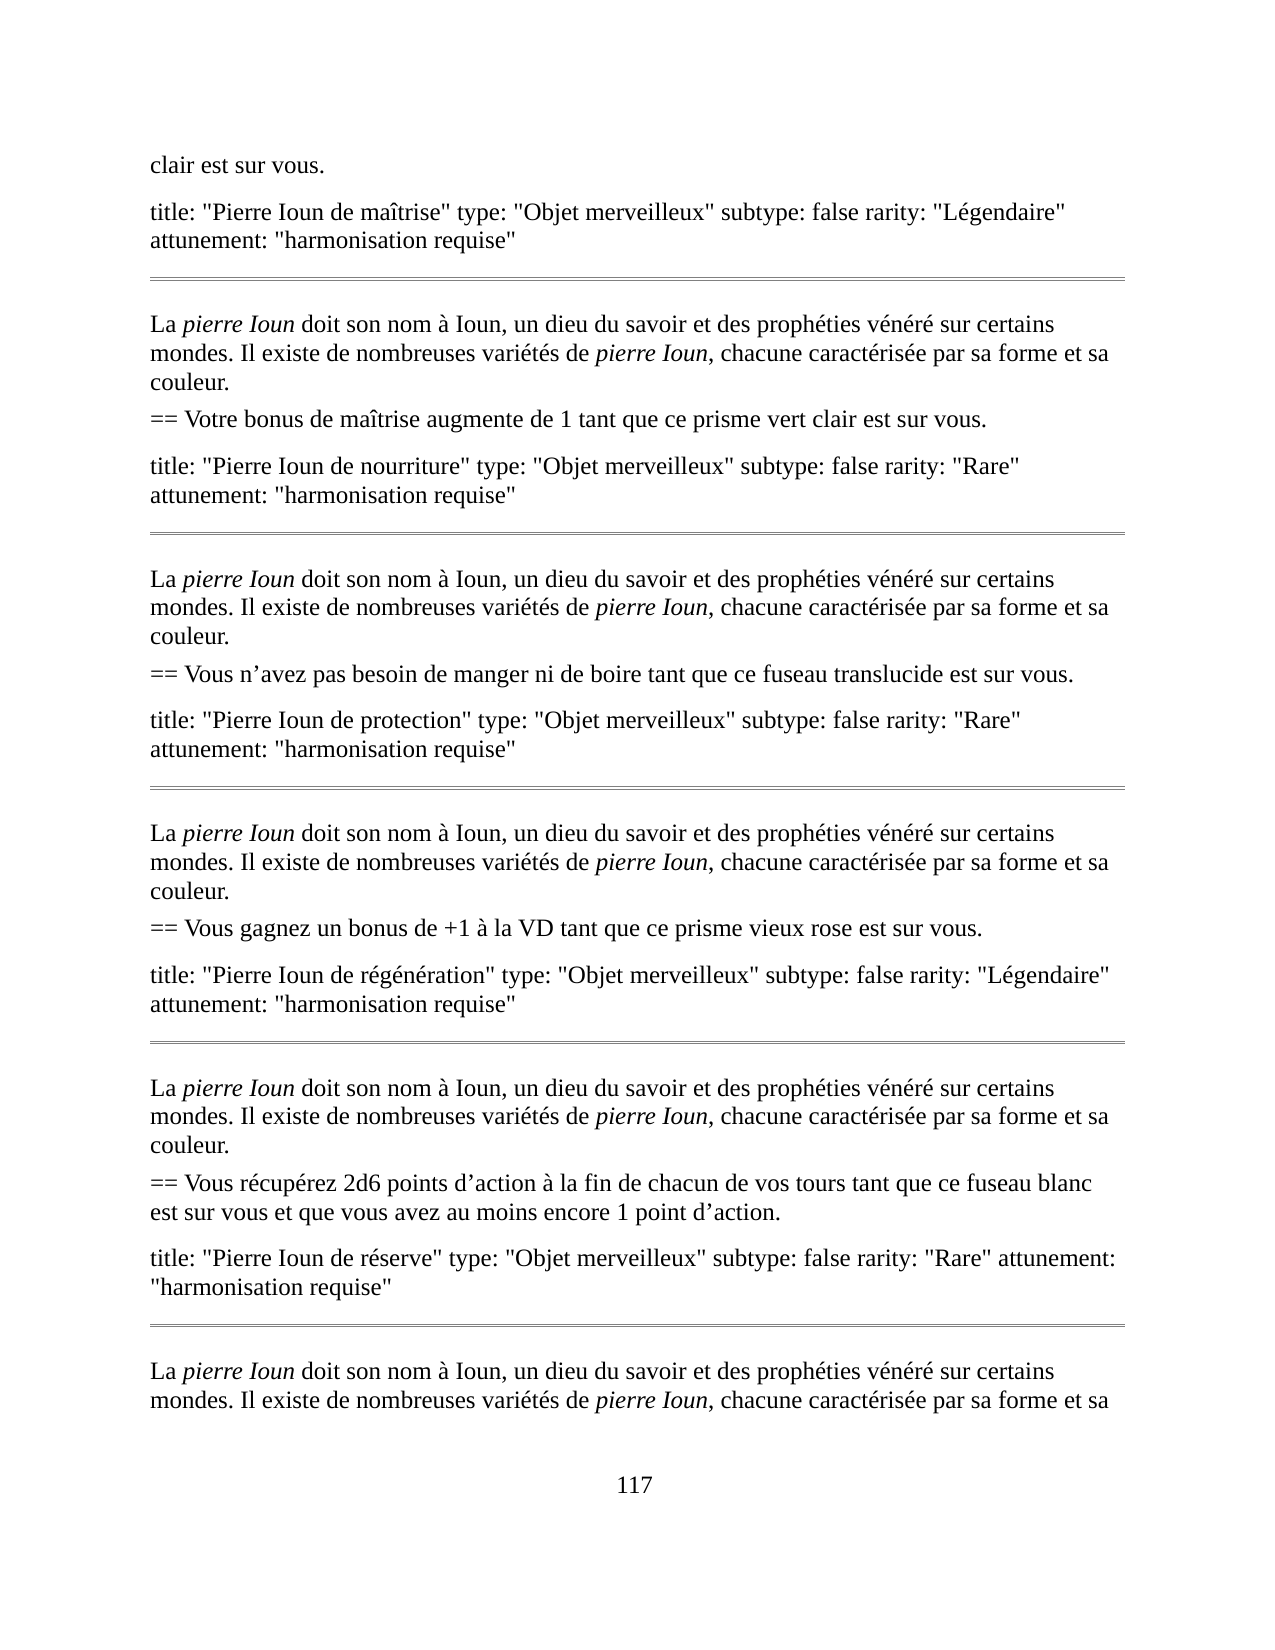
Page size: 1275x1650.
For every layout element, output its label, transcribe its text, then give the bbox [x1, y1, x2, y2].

text == Vous gagnez un bonus de +1 à la VD tant que ce prisme vieux rose est sur vous. [150, 913, 1125, 942]
text == Vous n’avez pas besoin de manger ni de boire tant que ce fuseau translucide est sur vous. [150, 659, 1125, 688]
text La pierre Ioun doit son nom à Ioun, un dieu du savoir et des prophéties vénéré sur certains mondes. Il existe de nombreuses variétés de pierre Ioun, chacune caractérisée par sa forme et sa [150, 1356, 1125, 1413]
text clair est sur vous. [150, 150, 1125, 179]
text title: "Pierre Ioun de protection" type: "Objet merveilleux" subtype: false rarity: "Rare" attunement: "harmonisation requise" [150, 706, 1125, 763]
text title: "Pierre Ioun de nourriture" type: "Objet merveilleux" subtype: false rarity: "Rare" attunement: "harmonisation requise" [150, 451, 1125, 509]
text title: "Pierre Ioun de régénération" type: "Objet merveilleux" subtype: false rarity: "Légendaire" attunement: "harmonisation requise" [150, 960, 1125, 1018]
text title: "Pierre Ioun de réserve" type: "Objet merveilleux" subtype: false rarity: "Rare" attunement: "harmonisation requise" [150, 1243, 1125, 1301]
text title: "Pierre Ioun de maîtrise" type: "Objet merveilleux" subtype: false rarity: "Légendaire" attunement: "harmonisation requise" [150, 197, 1125, 254]
text == Vous récupérez 2d6 points d’action à la fin de chacun de vos tours tant que ce fuseau blanc est sur vous et que vous avez au moins encore 1 point d’action. [150, 1168, 1125, 1225]
text La pierre Ioun doit son nom à Ioun, un dieu du savoir et des prophéties vénéré sur certains mondes. Il existe de nombreuses variétés de pierre Ioun, chacune caractérisée par sa forme et sa couleur. [150, 1073, 1125, 1159]
text La pierre Ioun doit son nom à Ioun, un dieu du savoir et des prophéties vénéré sur certains mondes. Il existe de nombreuses variétés de pierre Ioun, chacune caractérisée par sa forme et sa couleur. [150, 564, 1125, 650]
text La pierre Ioun doit son nom à Ioun, un dieu du savoir et des prophéties vénéré sur certains mondes. Il existe de nombreuses variétés de pierre Ioun, chacune caractérisée par sa forme et sa couleur. [150, 309, 1125, 396]
text == Votre bonus de maîtrise augmente de 1 tant que ce prisme vert clair est sur vous. [150, 404, 1125, 433]
text La pierre Ioun doit son nom à Ioun, un dieu du savoir et des prophéties vénéré sur certains mondes. Il existe de nombreuses variétés de pierre Ioun, chacune caractérisée par sa forme et sa couleur. [150, 818, 1125, 904]
